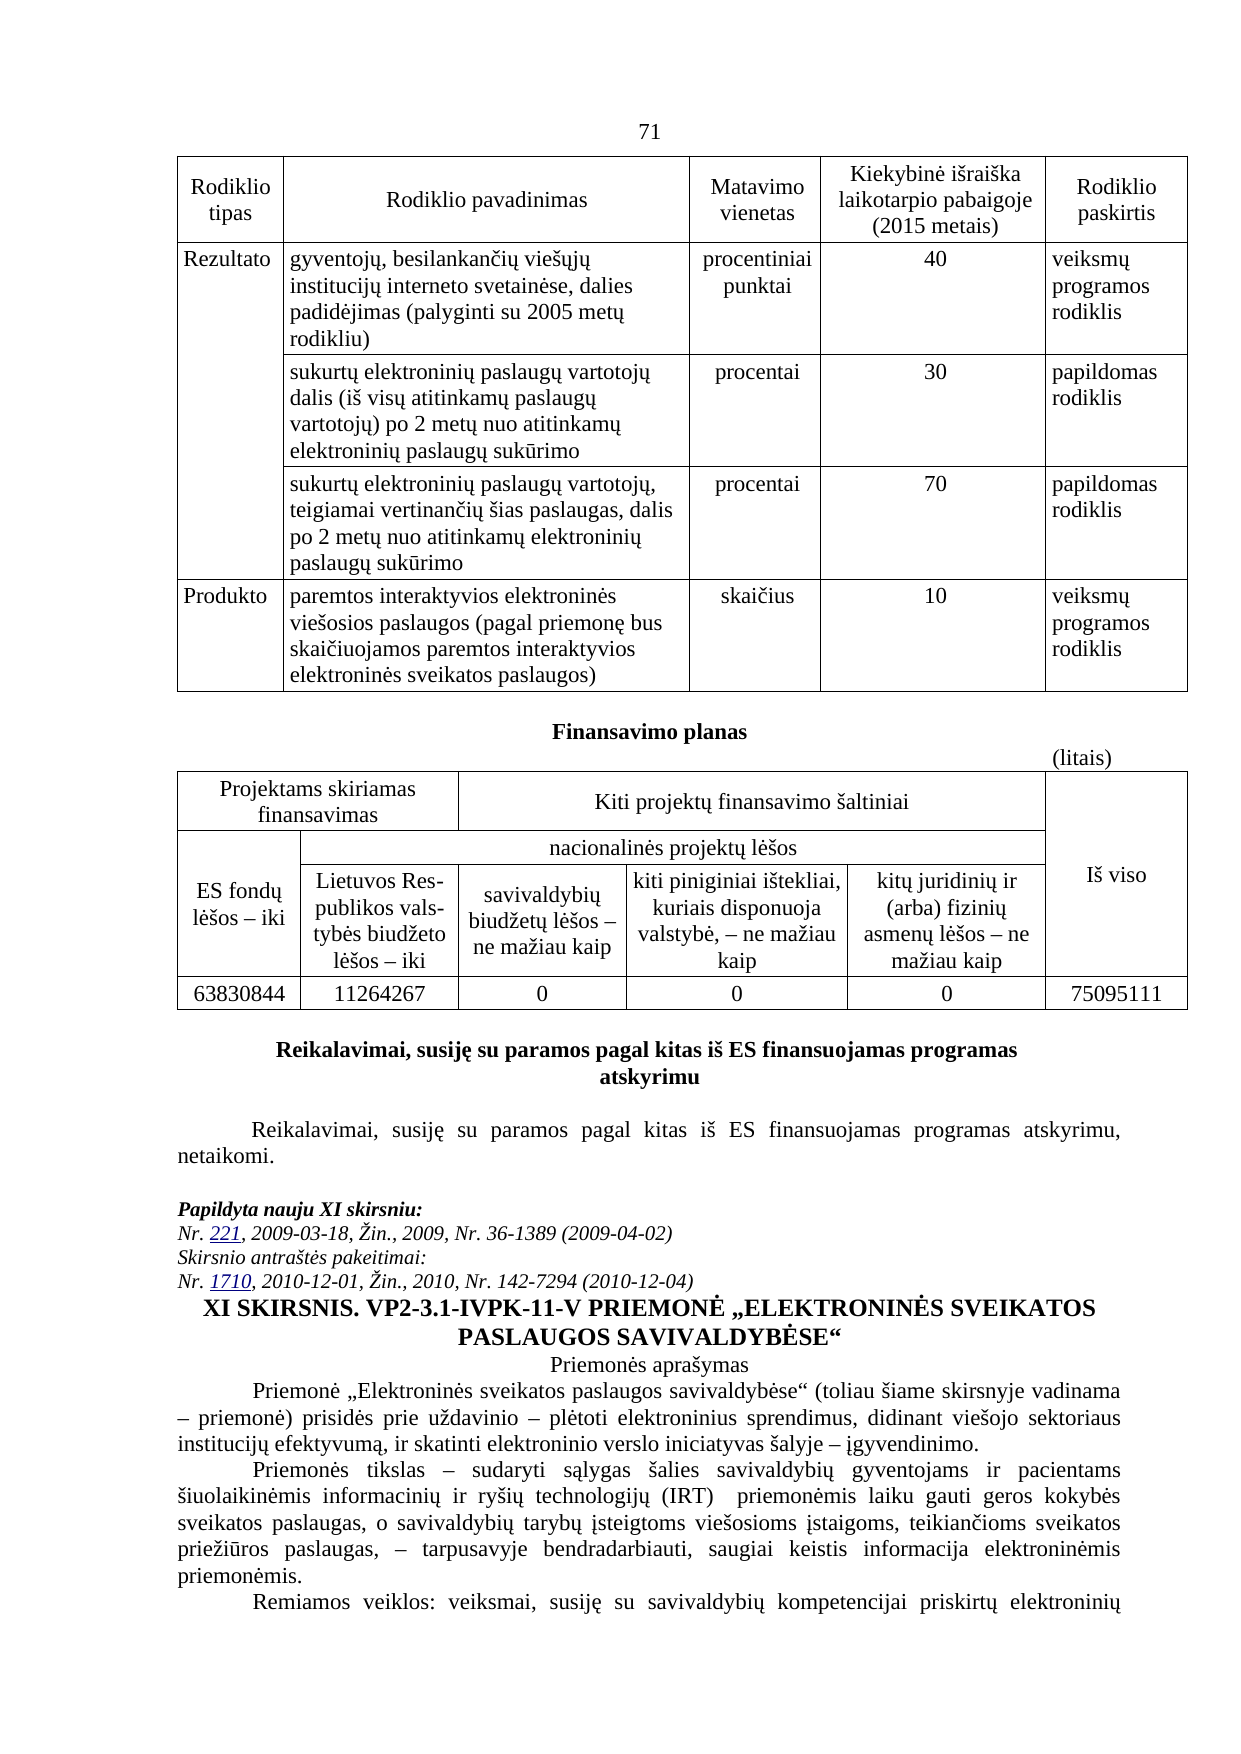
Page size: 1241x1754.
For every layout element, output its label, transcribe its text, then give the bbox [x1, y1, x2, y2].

text Reikalavimai, susiję su paramos pagal kitas iš ES finansuojamas programas atskyrimu [177, 1037, 1122, 1089]
text Priemonė „Elektroninės sveikatos paslaugos savivaldybėse“ (toliau šiame skirsnyje vadinama – priemonė) prisidės prie uždavinio – plėtoti elektroninius sprendimus, didinant viešojo sektoriaus institucijų efektyvumą, ir skatinti elektroninio verslo iniciatyvas šalyje – įgyvendinimo. [177, 1377, 1122, 1456]
table_cell procentai [690, 355, 820, 466]
table_cell procentai [690, 467, 820, 578]
table_cell skaičius [690, 580, 820, 691]
text Papildyta nauju XI skirsniu: [177, 1197, 1122, 1221]
table_cell 75095111 [1046, 977, 1187, 1009]
list Remiamos veiklos: veiksmai, susiję su savivaldybių kompetencijai priskirtų elektroninių [177, 1588, 1122, 1614]
table_header Rodiklio tipas [178, 157, 283, 242]
table_header Iš viso [1046, 772, 1187, 976]
text Nr. 1710, 2010-12-01, Žin., 2010, Nr. 142-7294 (2010-12-04) [177, 1269, 1122, 1293]
text Finansavimo planas [177, 718, 1122, 744]
table_cell 10 [821, 580, 1045, 691]
list Priemonės tikslas – sudaryti sąlygas šalies savivaldybių gyventojams ir pacientams šiuolaikinėmis informacinių ir ryšių technologijų (IRT) priemonėmis laiku gauti geros kokybės sveikatos paslaugas, o savivaldybių tarybų įsteigtoms viešosioms įstaigoms, teikiančioms sveikatos priežiūros paslaugas, – tarpusavyje bendradarbiauti, saugiai keistis informacija elektroninėmis priemonėmis. [177, 1456, 1122, 1588]
table_header Matavimo vienetas [690, 157, 820, 242]
table_cell 70 [821, 467, 1045, 578]
table_cell 30 [821, 355, 1045, 466]
text XI SKIRSNIS. VP2-3.1-IVPK-11-V PRIEMONĖ „ELEKTRONINĖS SVEIKATOS PASLAUGOS SAVIVALDYBĖSE“ [177, 1293, 1122, 1351]
table_cell papildomas rodiklis [1046, 467, 1187, 578]
table_cell 63830844 [178, 977, 300, 1009]
table_cell ES fondų lėšos – iki [178, 831, 300, 976]
table_cell paremtos interaktyvios elektroninės viešosios paslaugos (pagal priemonę bus skaičiuojamos paremtos interaktyvios elektroninės sveikatos paslaugos) [284, 580, 689, 691]
table_cell papildomas rodiklis [1046, 355, 1187, 466]
table_cell Rezultato [178, 243, 283, 578]
table_cell 0 [848, 977, 1045, 1009]
text Priemonės aprašymas [177, 1351, 1122, 1377]
table_cell nacionalinės projektų lėšos [301, 831, 1045, 864]
table_cell veiksmų programos rodiklis [1046, 580, 1187, 691]
table_cell 0 [627, 977, 847, 1009]
table_cell sukurtų elektroninių paslaugų vartotojų dalis (iš visų atitinkamų paslaugų vartotojų) po 2 metų nuo atitinkamų elektroninių paslaugų sukūrimo [284, 355, 689, 466]
table_cell 0 [459, 977, 626, 1009]
table_cell 11264267 [301, 977, 458, 1009]
text Reikalavimai, susiję su paramos pagal kitas iš ES finansuojamas programas atskyrimu, netaikomi. [177, 1116, 1122, 1168]
table_header Projektams skiriamas finansavimas [178, 772, 458, 830]
table_cell gyventojų, besilankančių viešųjų institucijų interneto svetainėse, dalies padidėjimas (palyginti su 2005 metų rodikliu) [284, 243, 689, 354]
table_cell Lietuvos Res­publikos vals­tybės biudžeto lėšos – iki [301, 865, 458, 976]
table_cell 40 [821, 243, 1045, 354]
text Nr. 221, 2009-03-18, Žin., 2009, Nr. 36-1389 (2009-04-02) [177, 1221, 1122, 1245]
table_cell procentiniai punktai [690, 243, 820, 354]
table_header Kiekybinė išraiška laikotarpio pabaigoje (2015 metais) [821, 157, 1045, 242]
table_cell kitų juridinių ir (arba) fizinių asmenų lėšos – ne mažiau kaip [848, 865, 1045, 976]
table_cell savivaldybių biudžetų lėšos – ne mažiau kaip [459, 865, 626, 976]
text (litais) [177, 744, 1112, 771]
table_cell Produkto [178, 580, 283, 691]
table_cell veiksmų programos rodiklis [1046, 243, 1187, 354]
table_header Rodiklio pavadinimas [284, 157, 689, 242]
table_cell kiti piniginiai ištekliai, kuriais disponuoja valstybė, – ne mažiau kaip [627, 865, 847, 976]
text Skirsnio antraštės pakeitimai: [177, 1245, 1122, 1269]
table_cell sukurtų elektroninių paslaugų vartotojų, teigiamai vertinančių šias paslaugas, dalis po 2 metų nuo atitinkamų elektroninių paslaugų sukūrimo [284, 467, 689, 578]
table_header Kiti projektų finansavimo šaltiniai [459, 772, 1045, 830]
table_header Rodiklio paskirtis [1046, 157, 1187, 242]
